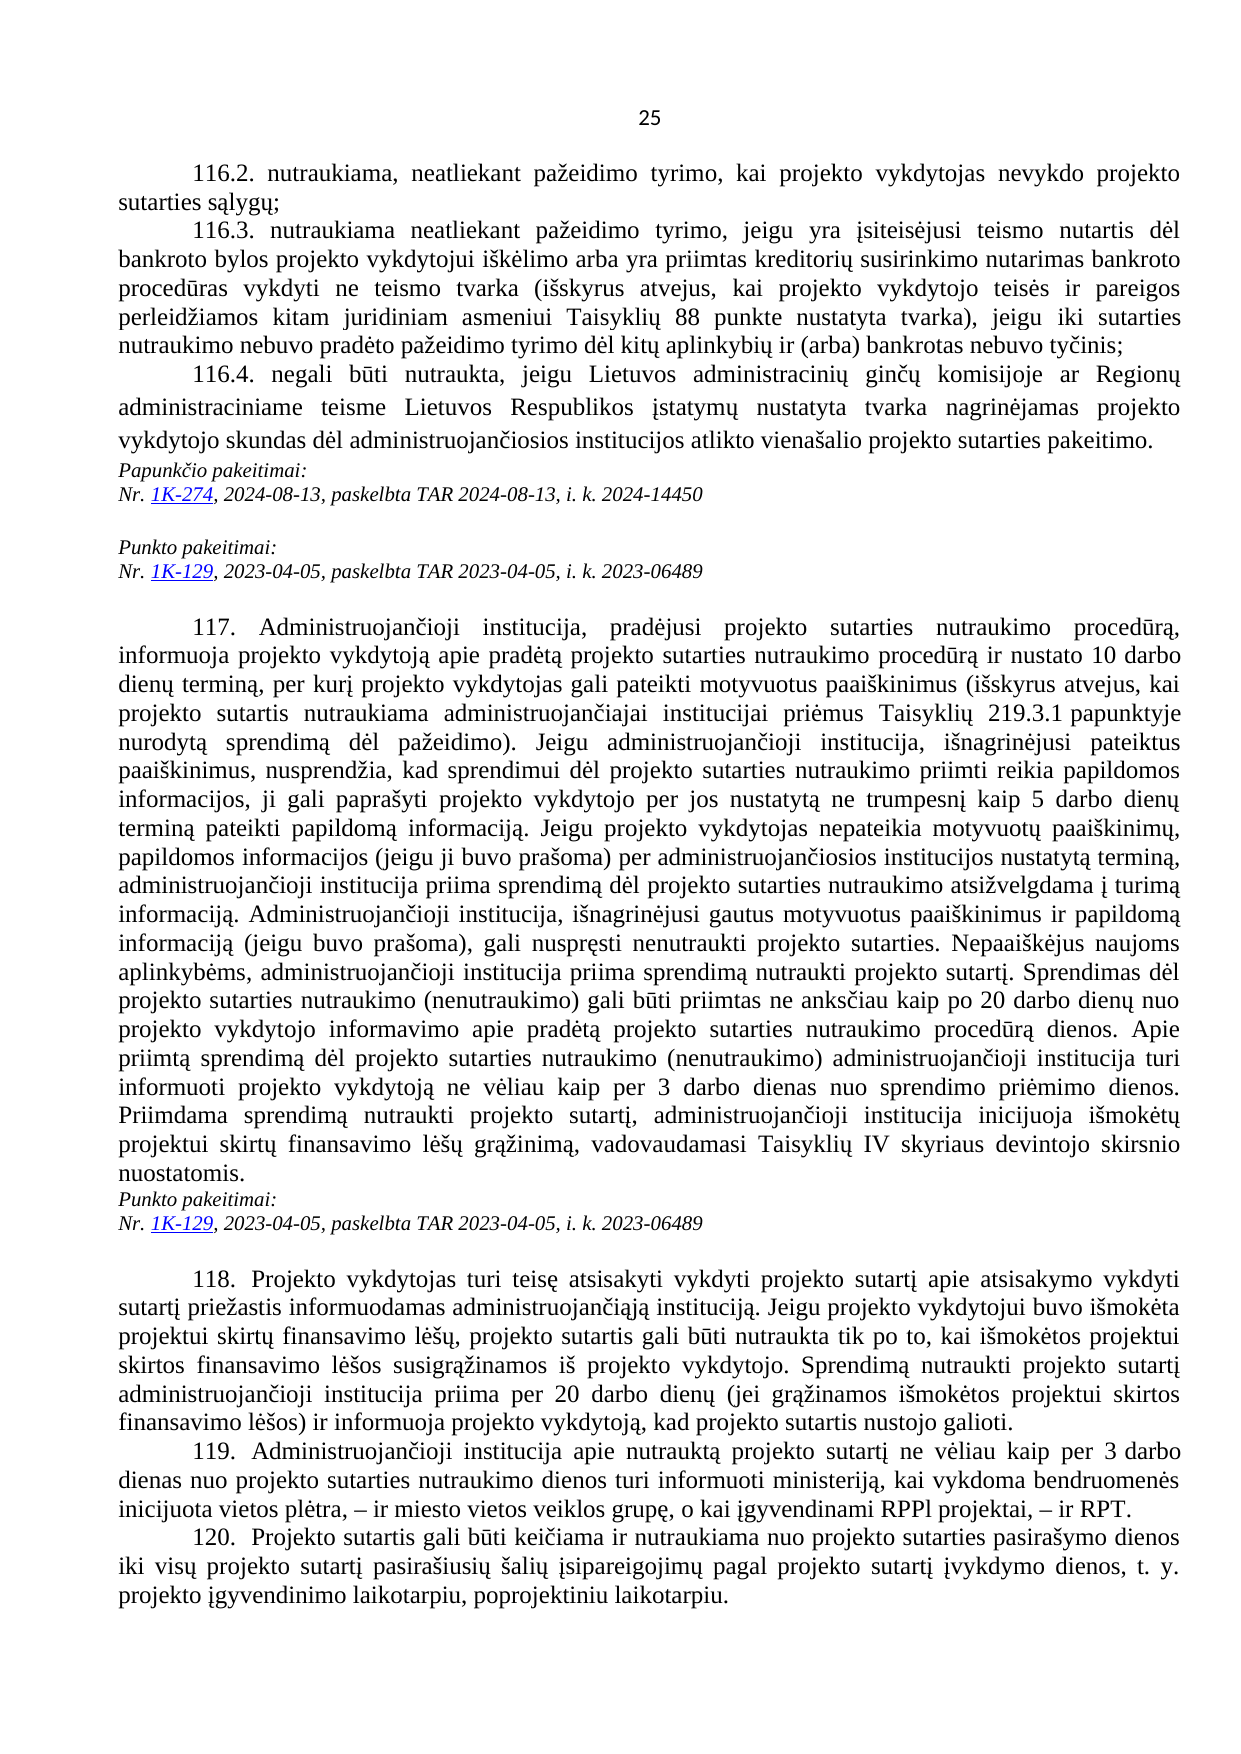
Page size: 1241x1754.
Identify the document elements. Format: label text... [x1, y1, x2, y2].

text 118. Projekto vykdytojas turi teisę atsisakyti vykdyti projekto sutartį apie atsisakymo vykdyti sutartį priežastis informuodamas administruojančiąją instituciją. Jeigu projekto vykdytojui buvo išmokėta projektui skirtų finansavimo lėšų, projekto sutartis gali būti nutraukta tik po to, kai išmokėtos projektui skirtos finansavimo lėšos susigrąžinamos iš projekto vykdytojo. Sprendimą nutraukti projekto sutartį administruojančioji institucija priima per 20 darbo dienų (jei grąžinamos išmokėtos projektui skirtos finansavimo lėšos) ir informuoja projekto vykdytoją, kad projekto sutartis nustojo galioti. [118, 1264, 1181, 1436]
text 117. Administruojančioji institucija, pradėjusi projekto sutarties nutraukimo procedūrą, informuoja projekto vykdytoją apie pradėtą projekto sutarties nutraukimo procedūrą ir nustato 10 darbo dienų terminą, per kurį projekto vykdytojas gali pateikti motyvuotus paaiškinimus (išskyrus atvejus, kai projekto sutartis nutraukiama administruojančiajai institucijai priėmus Taisyklių 219.3.1 papunktyje nurodytą sprendimą dėl pažeidimo). Jeigu administruojančioji institucija, išnagrinėjusi pateiktus paaiškinimus, nusprendžia, kad sprendimui dėl projekto sutarties nutraukimo priimti reikia papildomos informacijos, ji gali paprašyti projekto vykdytojo per jos nustatytą ne trumpesnį kaip 5 darbo dienų terminą pateikti papildomą informaciją. Jeigu projekto vykdytojas nepateikia motyvuotų paaiškinimų, papildomos informacijos (jeigu ji buvo prašoma) per administruojančiosios institucijos nustatytą terminą, administruojančioji institucija priima sprendimą dėl projekto sutarties nutraukimo atsižvelgdama į turimą informaciją. Administruojančioji institucija, išnagrinėjusi gautus motyvuotus paaiškinimus ir papildomą informaciją (jeigu buvo prašoma), gali nuspręsti nenutraukti projekto sutarties. Nepaaiškėjus naujoms aplinkybėms, administruojančioji institucija priima sprendimą nutraukti projekto sutartį. Sprendimas dėl projekto sutarties nutraukimo (nenutraukimo) gali būti priimtas ne anksčiau kaip po 20 darbo dienų nuo projekto vykdytojo informavimo apie pradėtą projekto sutarties nutraukimo procedūrą dienos. Apie priimtą sprendimą dėl projekto sutarties nutraukimo (nenutraukimo) administruojančioji institucija turi informuoti projekto vykdytoją ne vėliau kaip per 3 darbo dienas nuo sprendimo priėmimo dienos. Priimdama sprendimą nutraukti projekto sutartį, administruojančioji institucija inicijuoja išmokėtų projektui skirtų finansavimo lėšų grąžinimą, vadovaudamasi Taisyklių IV skyriaus devintojo skirsnio nuostatomis. [118, 612, 1181, 1187]
text Punkto pakeitimai: [118, 535, 1181, 559]
text Nr. 1K-274, 2024-08-13, paskelbta TAR 2024-08-13, i. k. 2024-14450 [118, 482, 1181, 506]
text Papunkčio pakeitimai: [118, 458, 1181, 482]
text 116.4. negali būti nutraukta, jeigu Lietuvos administracinių ginčų komisijoje ar Regionų administraciniame teisme Lietuvos Respublikos įstatymų nustatyta tvarka nagrinėjamas projekto vykdytojo skundas dėl administruojančiosios institucijos atlikto vienašalio projekto sutarties pakeitimo. [118, 359, 1181, 454]
text 119. Administruojančioji institucija apie nutrauktą projekto sutartį ne vėliau kaip per 3 darbo dienas nuo projekto sutarties nutraukimo dienos turi informuoti ministeriją, kai vykdoma bendruomenės inicijuota vietos plėtra, – ir miesto vietos veiklos grupę, o kai įgyvendinami RPPl projektai, – ir RPT. [118, 1436, 1181, 1522]
text 116.2. nutraukiama, neatliekant pažeidimo tyrimo, kai projekto vykdytojas nevykdo projekto sutarties sąlygų; [118, 158, 1181, 215]
text Nr. 1K-129, 2023-04-05, paskelbta TAR 2023-04-05, i. k. 2023-06489 [118, 1211, 1181, 1235]
text Nr. 1K-129, 2023-04-05, paskelbta TAR 2023-04-05, i. k. 2023-06489 [118, 559, 1181, 583]
text 116.3. nutraukiama neatliekant pažeidimo tyrimo, jeigu yra įsiteisėjusi teismo nutartis dėl bankroto bylos projekto vykdytojui iškėlimo arba yra priimtas kreditorių susirinkimo nutarimas bankroto procedūras vykdyti ne teismo tvarka (išskyrus atvejus, kai projekto vykdytojo teisės ir pareigos perleidžiamos kitam juridiniam asmeniui Taisyklių 88 punkte nustatyta tvarka), jeigu iki sutarties nutraukimo nebuvo pradėto pažeidimo tyrimo dėl kitų aplinkybių ir (arba) bankrotas nebuvo tyčinis; [118, 215, 1181, 359]
text Punkto pakeitimai: [118, 1187, 1181, 1211]
text 120. Projekto sutartis gali būti keičiama ir nutraukiama nuo projekto sutarties pasirašymo dienos iki visų projekto sutartį pasirašiusių šalių įsipareigojimų pagal projekto sutartį įvykdymo dienos, t. y. projekto įgyvendinimo laikotarpiu, poprojektiniu laikotarpiu. [118, 1522, 1181, 1609]
